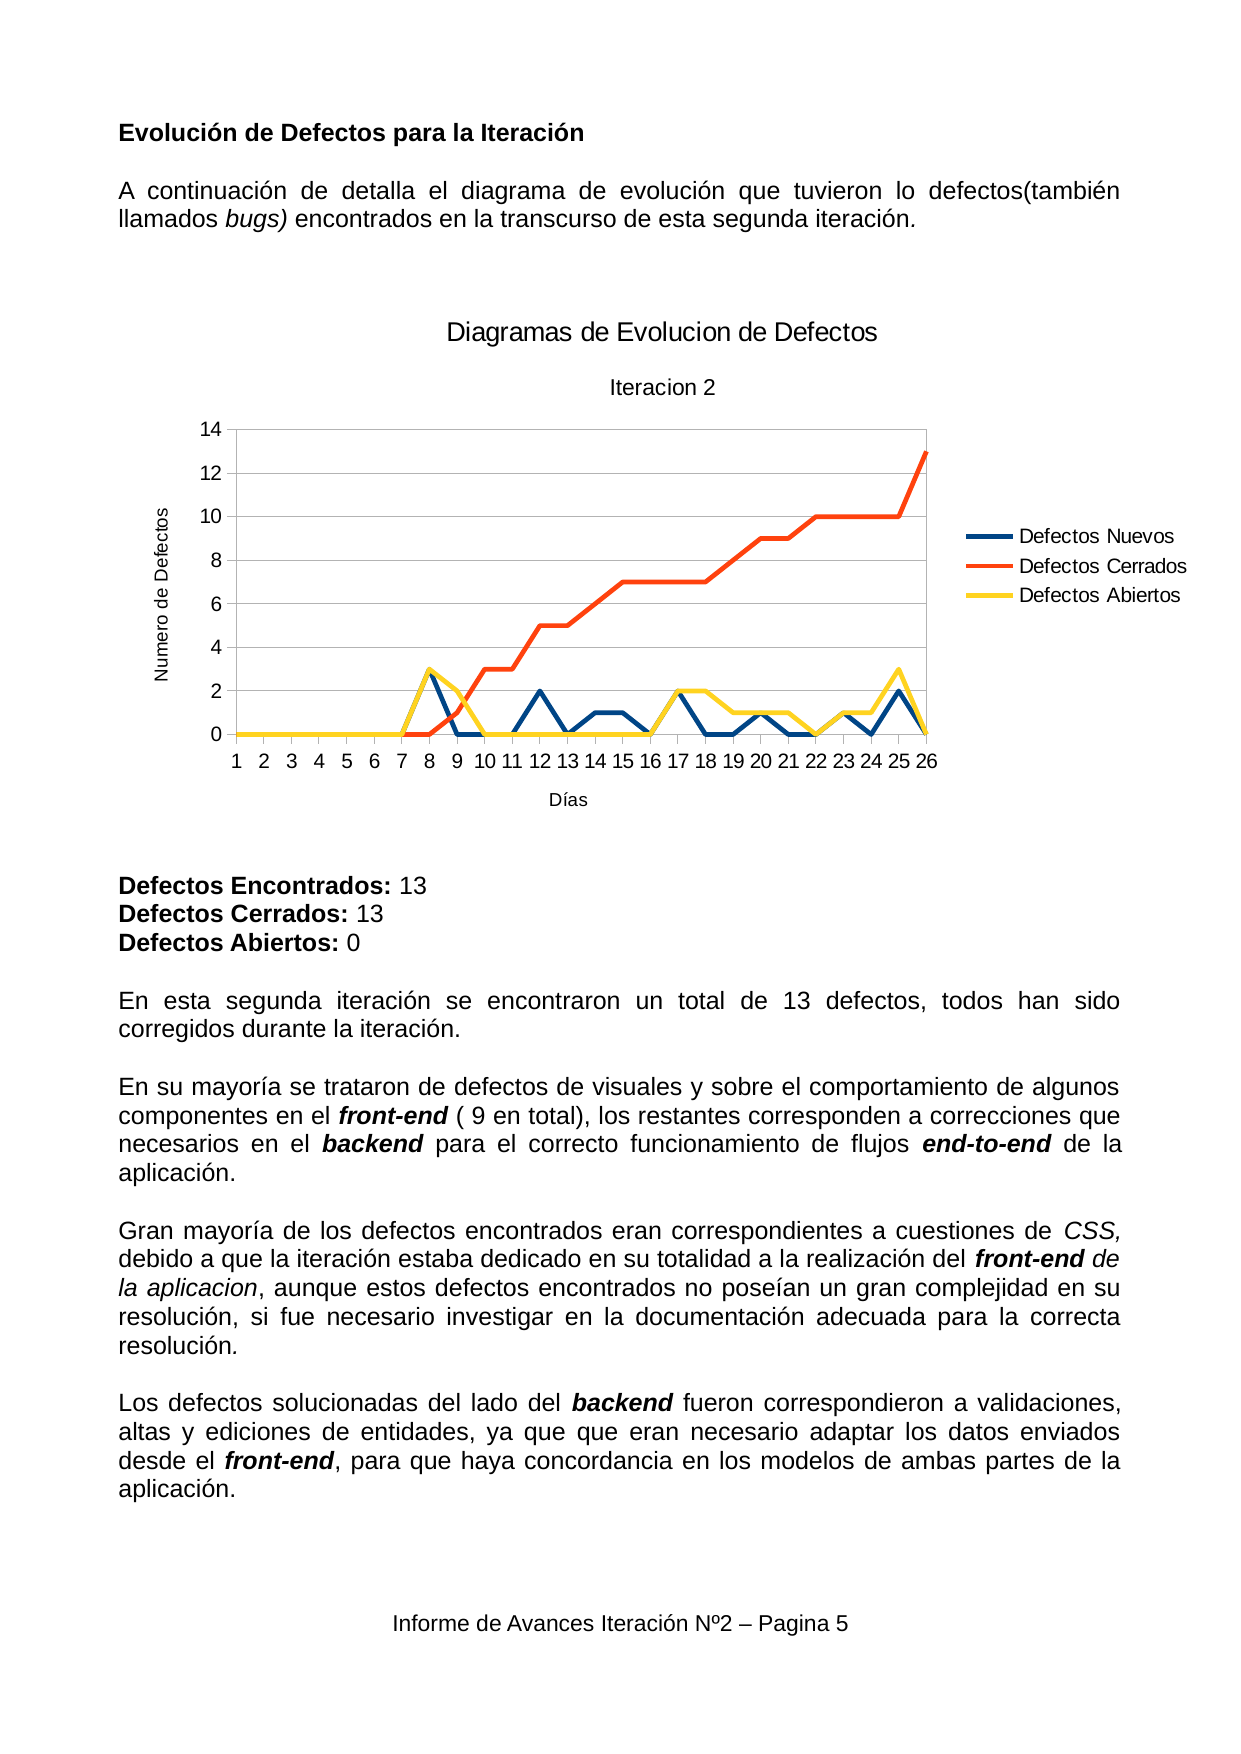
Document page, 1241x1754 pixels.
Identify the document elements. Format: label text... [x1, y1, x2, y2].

text En su mayoría se trataron de defectos de visuales y sobre el comportamiento de algunos componentes en el front-end ( 9 en total), los restantes corresponden a correcciones que necesarios en el backend para el correcto funcionamiento de flujos end-to-end de la aplicación. [118, 1072, 1122, 1187]
text Defectos Abiertos: 0 [118, 928, 1122, 957]
text En esta segunda iteración se encontraron un total de 13 defectos, todos han sido corregidos durante la iteración. [118, 986, 1122, 1043]
text Evolución de Defectos para la Iteración [118, 118, 1122, 147]
text Defectos Encontrados: 13 [118, 871, 1122, 899]
text Gran mayoría de los defectos encontrados eran correspondientes a cuestiones de CSS, debido a que la iteración estaba dedicado en su totalidad a la realización del front-end de la aplicacion, aunque estos defectos encontrados no poseían un gran complejidad en su resolución, si fue necesario investigar en la documentación adecuada para la correcta resolución. [118, 1216, 1122, 1359]
text A continuación de detalla el diagrama de evolución que tuvieron lo defectos(también llamados bugs) encontrados en la transcurso de esta segunda iteración. [118, 176, 1122, 233]
text Defectos Cerrados: 13 [118, 899, 1122, 928]
text Los defectos solucionadas del lado del backend fueron correspondieron a validaciones, altas y ediciones de entidades, ya que que eran necesario adaptar los datos enviados desde el front-end, para que haya concordancia en los modelos de ambas partes de la aplicación. [118, 1388, 1122, 1503]
